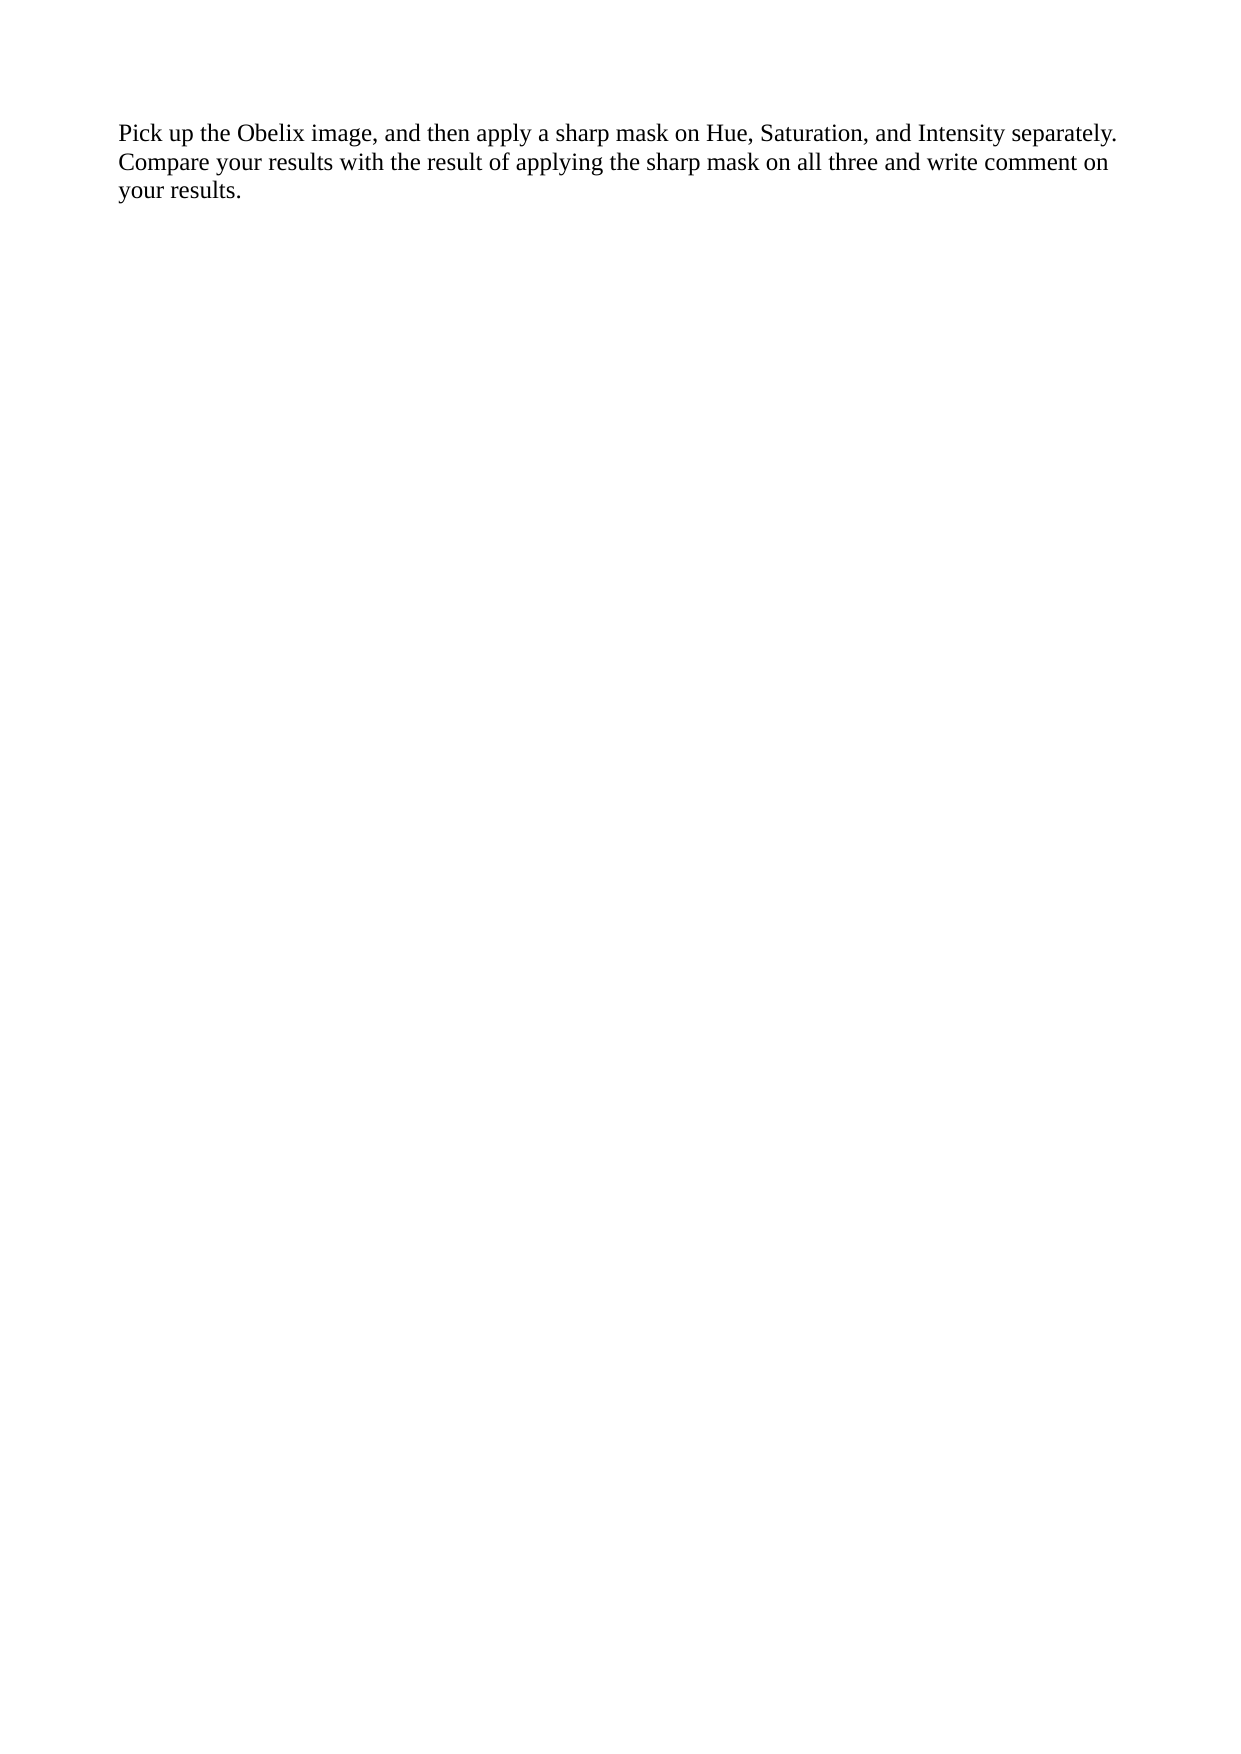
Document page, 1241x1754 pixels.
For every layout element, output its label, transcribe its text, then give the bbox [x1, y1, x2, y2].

text Pick up the Obelix image, and then apply a sharp mask on Hue, Saturation, and Intensity separately. Compare your results with the result of applying the sharp mask on all three and write comment on your results. [118, 118, 1122, 204]
